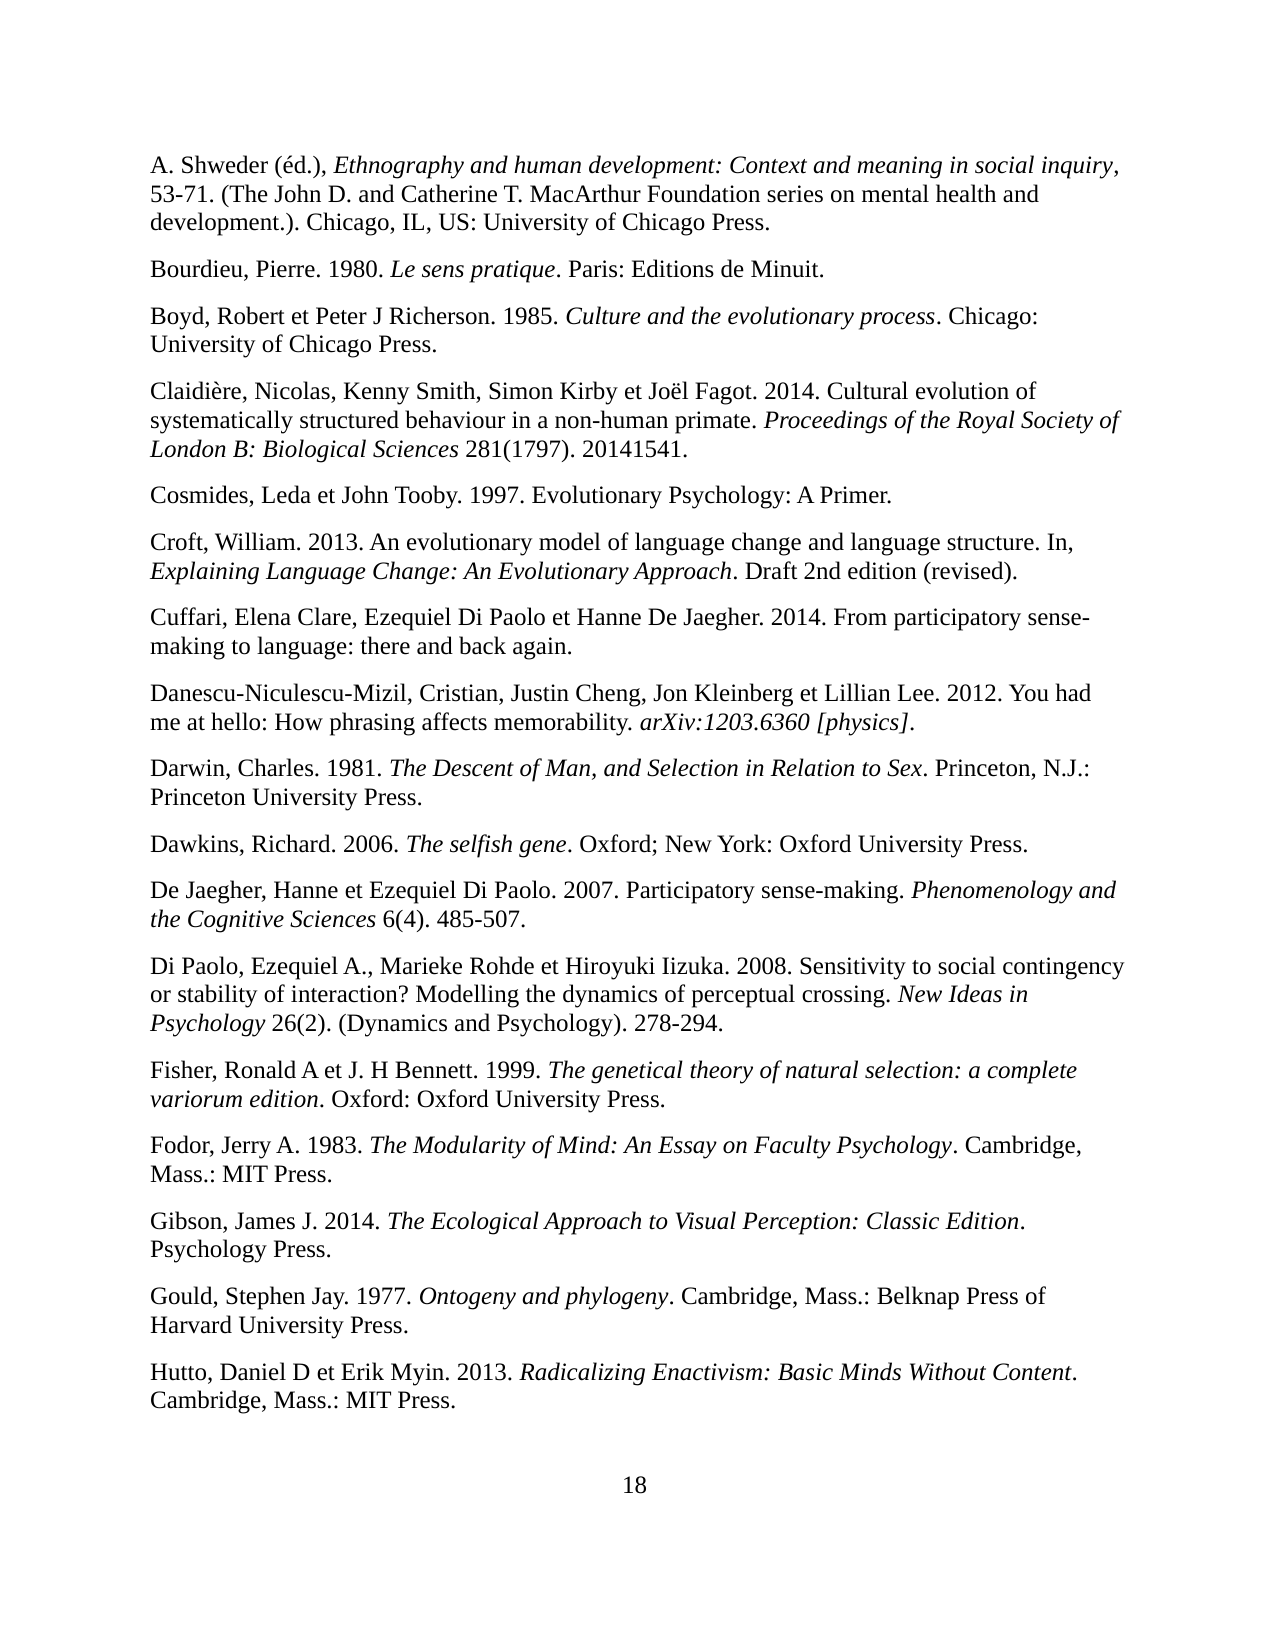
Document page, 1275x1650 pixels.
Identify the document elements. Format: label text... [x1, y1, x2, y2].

text Dawkins, Richard. 2006. The selfish gene. Oxford; New York: Oxford University Press. [150, 829, 1125, 857]
text De Jaegher, Hanne et Ezequiel Di Paolo. 2007. Participatory sense-making. Phenomenology and the Cognitive Sciences 6(4). 485‑507. [150, 875, 1125, 933]
text Cosmides, Leda et John Tooby. 1997. Evolutionary Psychology: A Primer. [150, 480, 1125, 509]
text Gibson, James J. 2014. The Ecological Approach to Visual Perception: Classic Edition. Psychology Press. [150, 1206, 1125, 1263]
text Hutto, Daniel D et Erik Myin. 2013. Radicalizing Enactivism: Basic Minds Without Content. Cambridge, Mass.: MIT Press. [150, 1357, 1125, 1414]
text Cuffari, Elena Clare, Ezequiel Di Paolo et Hanne De Jaegher. 2014. From participatory sense-making to language: there and back again. [150, 602, 1125, 660]
text Claidière, Nicolas, Kenny Smith, Simon Kirby et Joël Fagot. 2014. Cultural evolution of systematically structured behaviour in a non-human primate. Proceedings of the Royal Society of London B: Biological Sciences 281(1797). 20141541. [150, 376, 1125, 462]
text Danescu-Niculescu-Mizil, Cristian, Justin Cheng, Jon Kleinberg et Lillian Lee. 2012. You had me at hello: How phrasing affects memorability. arXiv:1203.6360 [physics]. [150, 678, 1125, 735]
text Croft, William. 2013. An evolutionary model of language change and language structure. In, Explaining Language Change: An Evolutionary Approach. Draft 2nd edition (revised). [150, 527, 1125, 584]
text Boyd, Robert et Peter J Richerson. 1985. Culture and the evolutionary process. Chicago: University of Chicago Press. [150, 301, 1125, 358]
text Darwin, Charles. 1981. The Descent of Man, and Selection in Relation to Sex. Princeton, N.J.: Princeton University Press. [150, 753, 1125, 811]
text Fisher, Ronald A et J. H Bennett. 1999. The genetical theory of natural selection: a complete variorum edition. Oxford: Oxford University Press. [150, 1055, 1125, 1112]
text Gould, Stephen Jay. 1977. Ontogeny and phylogeny. Cambridge, Mass.: Belknap Press of Harvard University Press. [150, 1281, 1125, 1339]
text Di Paolo, Ezequiel A., Marieke Rohde et Hiroyuki Iizuka. 2008. Sensitivity to social contingency or stability of interaction? Modelling the dynamics of perceptual crossing. New Ideas in Psychology 26(2). (Dynamics and Psychology). 278‑294. [150, 951, 1125, 1037]
text Bourdieu, Pierre. 1980. Le sens pratique. Paris: Editions de Minuit. [150, 254, 1125, 283]
text Fodor, Jerry A. 1983. The Modularity of Mind: An Essay on Faculty Psychology. Cambridge, Mass.: MIT Press. [150, 1130, 1125, 1188]
text A. Shweder (éd.), Ethnography and human development: Context and meaning in social inquiry, 53‑71. (The John D. and Catherine T. MacArthur Foundation series on mental health and development.). Chicago, IL, US: University of Chicago Press. [150, 150, 1125, 236]
